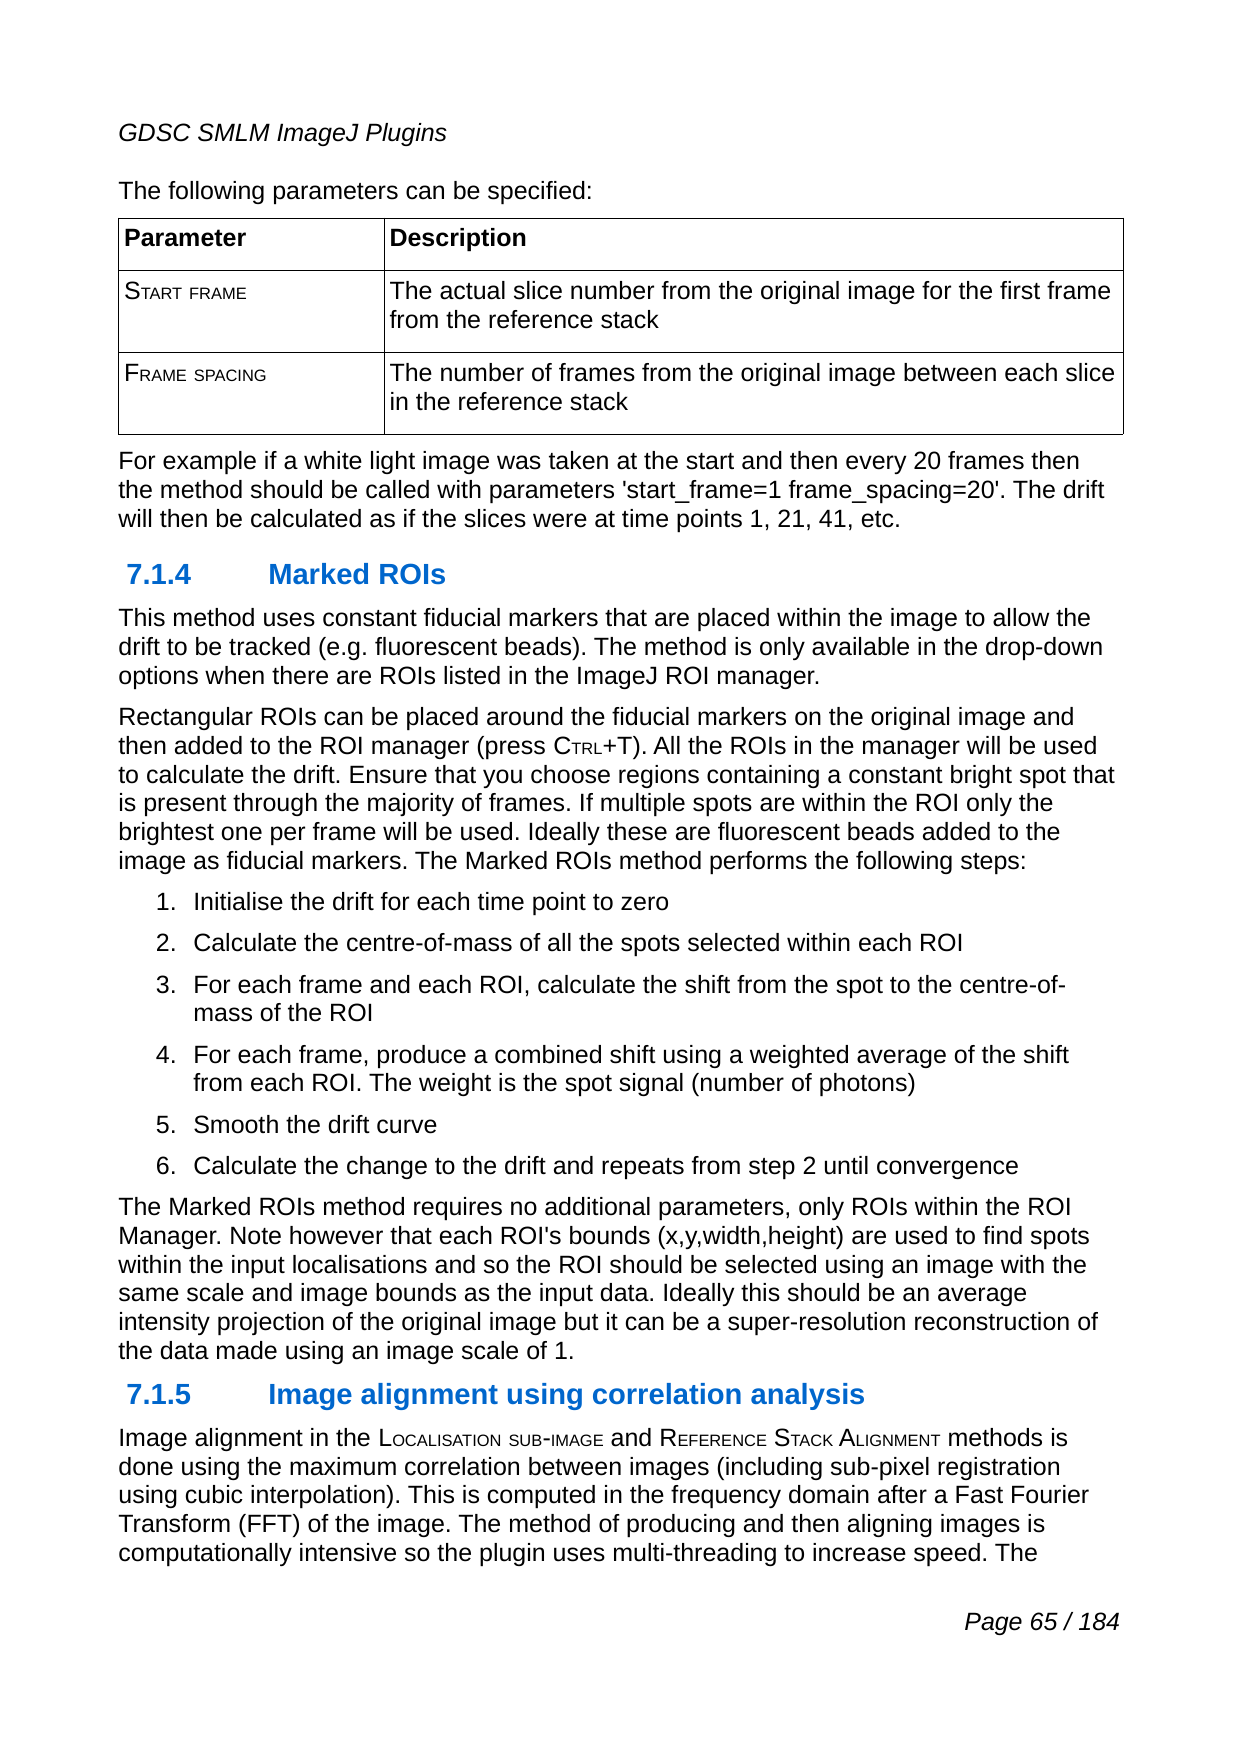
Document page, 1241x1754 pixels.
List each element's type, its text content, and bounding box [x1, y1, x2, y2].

text This method uses constant fiducial markers that are placed within the image to allow the drift to be tracked (e.g. fluorescent beads). The method is only available in the drop-down options when there are ROIs listed in the ImageJ ROI manager. [118, 603, 1122, 689]
text The Marked ROIs method requires no additional parameters, only ROIs within the ROI Manager. Note however that each ROI's bounds (x,y,width,height) are used to find spots within the input localisations and so the ROI should be selected using an image with the same scale and image bounds as the input data. Ideally this should be an average intensity projection of the original image but it can be a super-resolution reconstruction of the data made using an image scale of 1. [118, 1192, 1122, 1364]
subtitle Marked ROIs [118, 557, 1122, 591]
list Smooth the drift curve [156, 1109, 1122, 1138]
text For example if a white light image was taken at the start and then every 20 frames then the method should be called with parameters 'start_frame=1 frame_spacing=20'. The drift will then be calculated as if the slices were at time points 1, 21, 41, etc. [118, 446, 1122, 532]
list For each frame, produce a combined shift using a weighted average of the shift from each ROI. The weight is the spot signal (number of photons) [156, 1039, 1122, 1097]
table_cell Frame spacing [119, 353, 384, 433]
list Initialise the drift for each time point to zero [156, 887, 1122, 916]
text Image alignment in the Localisation sub-image and Reference Stack Alignment methods is done using the maximum correlation between images (including sub-pixel registration using cubic interpolation). This is computed in the frequency domain after a Fast Fourier Transform (FFT) of the image. The method of producing and then aligning images is computationally intensive so the plugin uses multi-threading to increase speed. The [118, 1423, 1122, 1567]
table_cell The actual slice number from the original image for the first frame from the reference stack [385, 271, 1123, 352]
list Calculate the centre-of-mass of all the spots selected within each ROI [156, 928, 1122, 957]
table_header Description [385, 219, 1123, 270]
list Calculate the change to the drift and repeats from step 2 until convergence [156, 1151, 1122, 1179]
table_header Parameter [119, 219, 384, 270]
subtitle Image alignment using correlation analysis [118, 1377, 1122, 1411]
table_cell The number of frames from the original image between each slice in the reference stack [385, 353, 1123, 433]
list For each frame and each ROI, calculate the shift from the spot to the centre-of-mass of the ROI [156, 969, 1122, 1027]
text Rectangular ROIs can be placed around the fiducial markers on the original image and then added to the ROI manager (press Ctrl+T). All the ROIs in the manager will be used to calculate the drift. Ensure that you choose regions containing a constant bright spot that is present through the majority of frames. If multiple spots are within the ROI only the brightest one per frame will be used. Ideally these are fluorescent beads added to the image as fiducial markers. The Marked ROIs method performs the following steps: [118, 702, 1122, 874]
table_cell Start frame [119, 271, 384, 352]
text The following parameters can be specified: [118, 176, 1122, 205]
